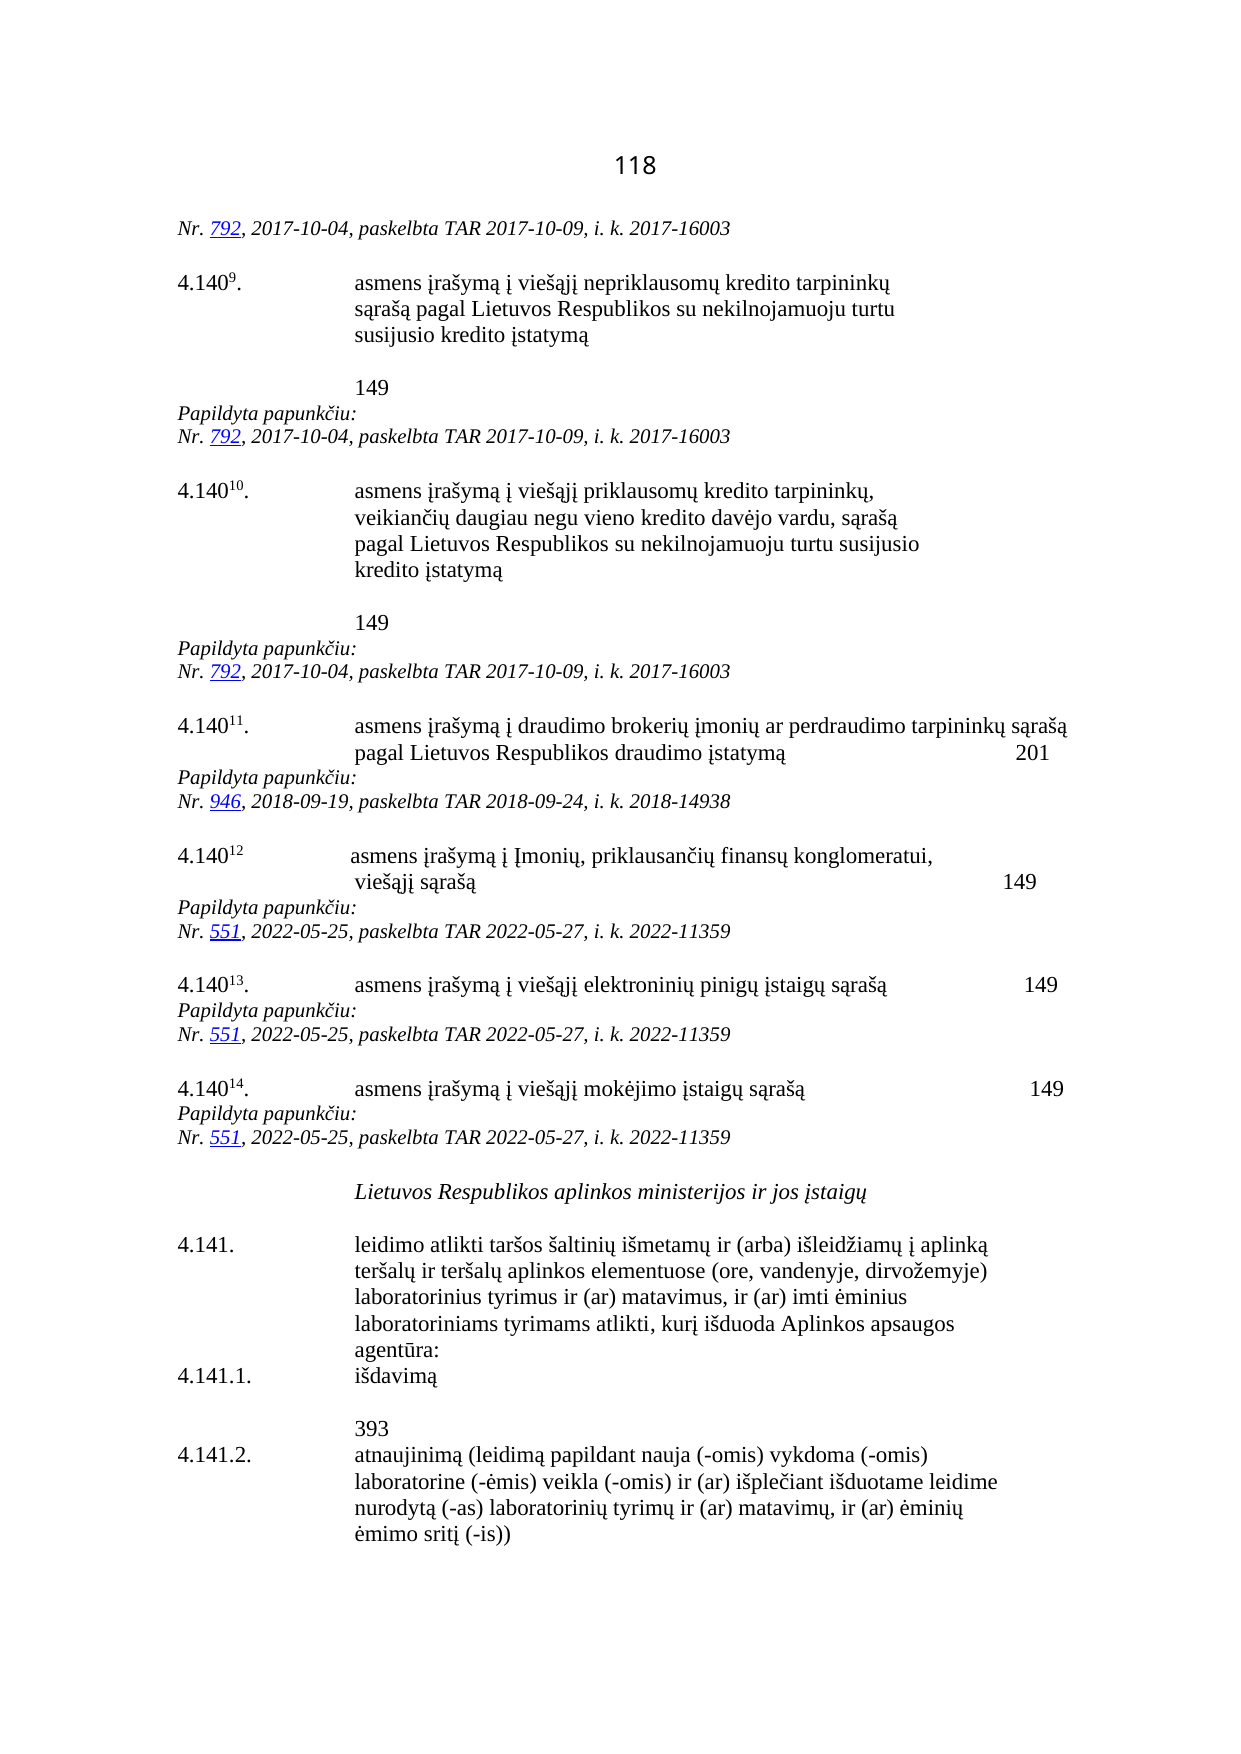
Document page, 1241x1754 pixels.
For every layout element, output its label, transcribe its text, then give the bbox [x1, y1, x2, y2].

text Nr. 551, 2022-05-25, paskelbta TAR 2022-05-27, i. k. 2022-11359 [177, 1022, 1092, 1046]
text 4.1409. asmens įrašymą į viešąjį nepriklausomų kredito tarpininkų [177, 269, 945, 295]
text Nr. 792, 2017-10-04, paskelbta TAR 2017-10-09, i. k. 2017-16003 [177, 216, 1092, 240]
text Nr. 792, 2017-10-04, paskelbta TAR 2017-10-09, i. k. 2017-16003 [177, 424, 1092, 448]
text Papildyta papunkčiu: [177, 894, 1092, 919]
text Nr. 792, 2017-10-04, paskelbta TAR 2017-10-09, i. k. 2017-16003 [177, 659, 1092, 683]
text Nr. 946, 2018-09-19, paskelbta TAR 2018-09-24, i. k. 2018-14938 [177, 789, 1092, 813]
text viešąjį sąrašą 149 [177, 868, 1092, 894]
text 4.14013. asmens įrašymą į viešąjį elektroninių pinigų įstaigų sąrašą 149 [177, 971, 1092, 998]
text Lietuvos Respublikos aplinkos ministerijos ir jos įstaigų [354, 1178, 945, 1231]
text Papildyta papunkčiu: [177, 1101, 1092, 1125]
text 4.141.1. išdavimą 393 [177, 1362, 1004, 1441]
text Papildyta papunkčiu: [177, 998, 1092, 1022]
text Nr. 551, 2022-05-25, paskelbta TAR 2022-05-27, i. k. 2022-11359 [177, 1125, 1092, 1149]
text susijusio kredito įstatymą 149 [354, 321, 945, 400]
text pagal Lietuvos Respublikos su nekilnojamuoju turtu susijusio [354, 530, 945, 556]
text 4.14014. asmens įrašymą į viešąjį mokėjimo įstaigų sąrašą 149 [177, 1075, 1092, 1101]
text 4.14011. asmens įrašymą į draudimo brokerių įmonių ar perdraudimo tarpininkų sąrašą pagal Lietuvos Respublikos draudimo įstatymą 201 [177, 712, 1092, 765]
text Papildyta papunkčiu: [177, 635, 1092, 659]
text 4.141. leidimo atlikti taršos šaltinių išmetamų ir (arba) išleidžiamų į aplinką teršalų ir teršalų aplinkos elementuose (ore, vandenyje, dirvožemyje) laboratorinius tyrimus ir (ar) matavimus, ir (ar) imti ėminius laboratoriniams tyrimams atlikti, kurį išduoda Aplinkos apsaugos agentūra: [177, 1231, 1004, 1362]
text 4.14010. asmens įrašymą į viešąjį priklausomų kredito tarpininkų, [177, 477, 945, 504]
text Nr. 551, 2022-05-25, paskelbta TAR 2022-05-27, i. k. 2022-11359 [177, 919, 1092, 943]
text 4.141.2. atnaujinimą (leidimą papildant nauja (-omis) vykdoma (-omis) laboratorine (-ėmis) veikla (-omis) ir (ar) išplečiant išduotame leidime nurodytą (-as) laboratorinių tyrimų ir (ar) matavimų, ir (ar) ėminių ėmimo sritį (-is)) [177, 1441, 1004, 1547]
text veikiančių daugiau negu vieno kredito davėjo vardu, sąrašą [354, 504, 945, 530]
text 4.14012 asmens įrašymą į Įmonių, priklausančių finansų konglomeratui, [177, 842, 1092, 868]
text sąrašą pagal Lietuvos Respublikos su nekilnojamuoju turtu [354, 295, 945, 321]
text Papildyta papunkčiu: [177, 765, 1092, 789]
text kredito įstatymą 149 [354, 556, 945, 635]
text Papildyta papunkčiu: [177, 400, 1092, 424]
